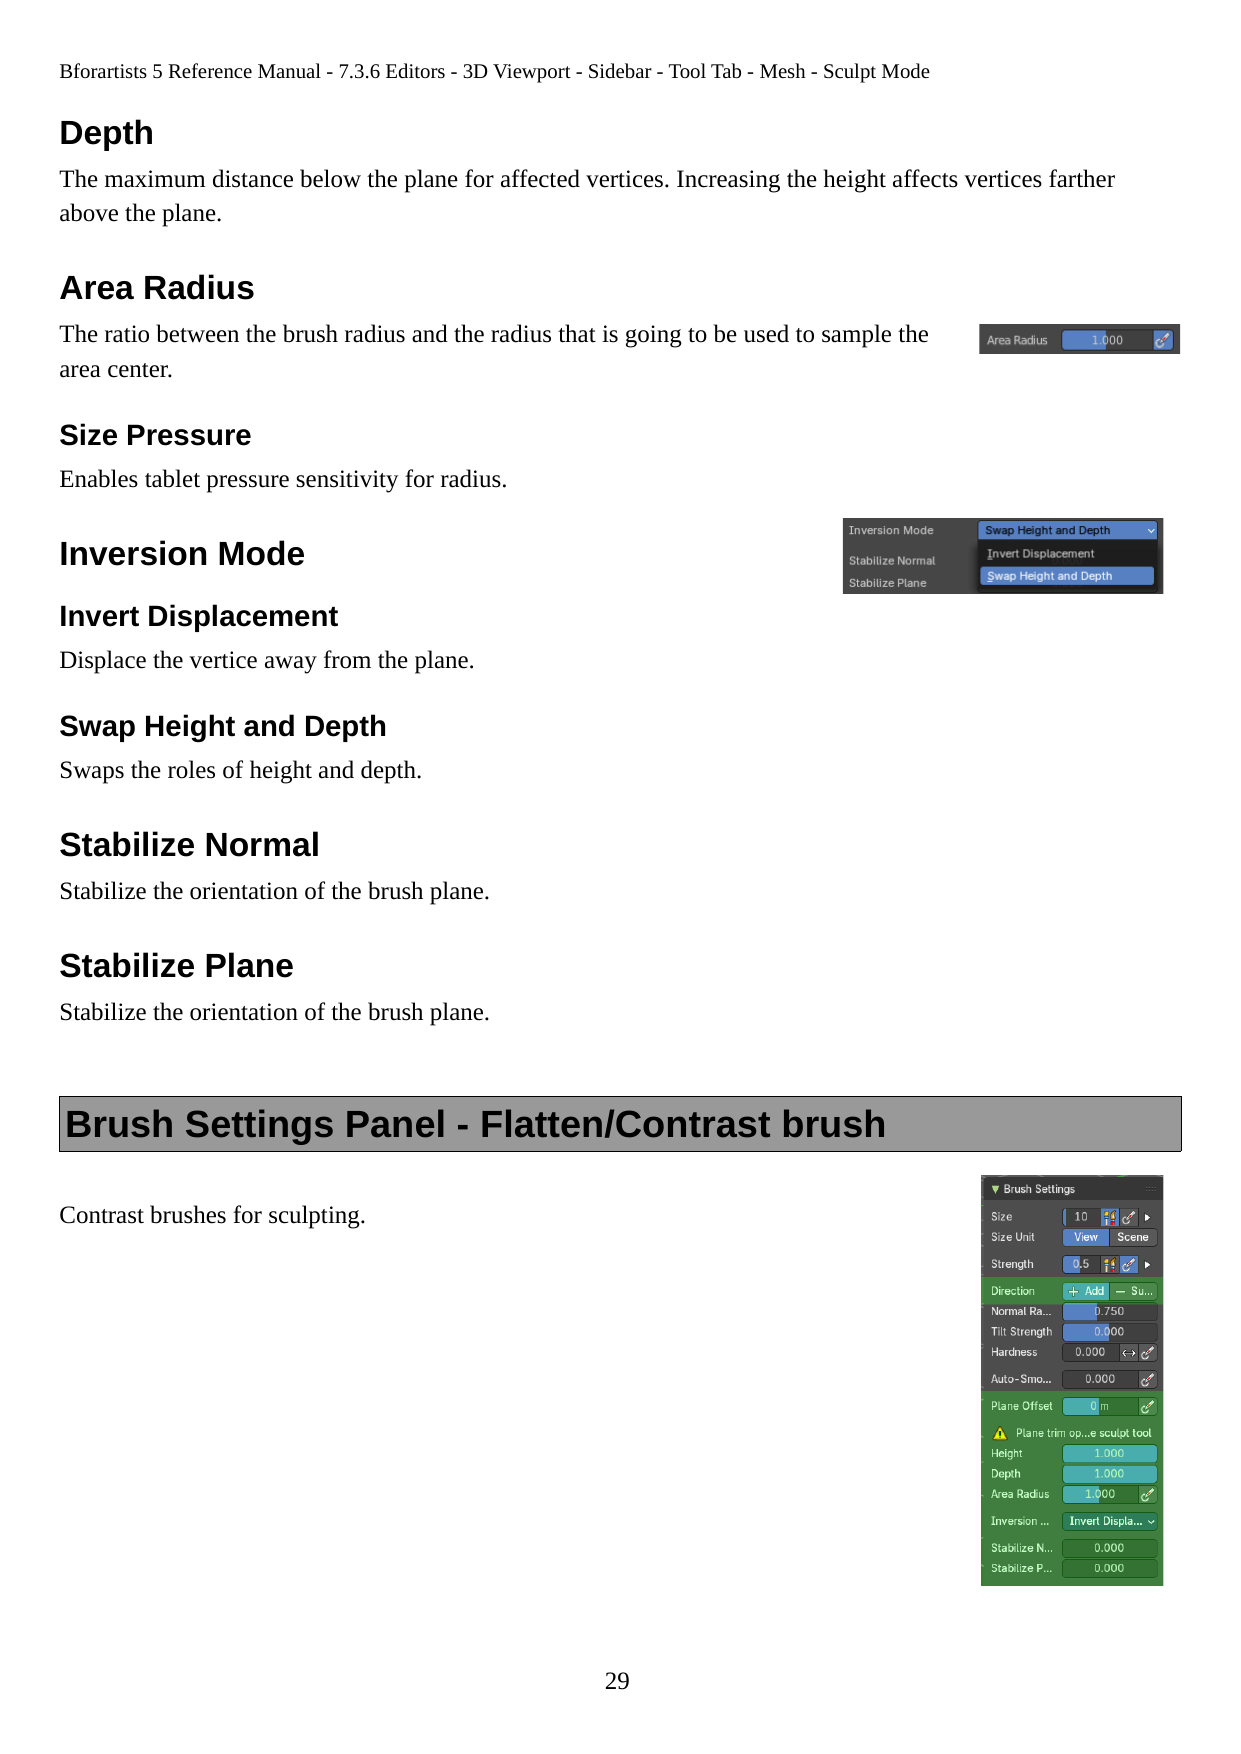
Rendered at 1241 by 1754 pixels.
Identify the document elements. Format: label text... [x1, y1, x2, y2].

text Stabilize the orientation of the brush plane. [59, 876, 1181, 905]
subtitle [1164, 533, 1181, 572]
subtitle Area Radius [59, 268, 1181, 307]
text Stabilize the orientation of the brush plane. [59, 997, 1181, 1026]
text Displace the vertice away from the plane. [59, 646, 1181, 674]
table_header Brush Settings Panel - Flatten/Contrast brush [60, 1097, 1181, 1151]
text Contrast brushes for sculpting. [59, 1200, 981, 1229]
text The ratio between the brush radius and the radius that is going to be used to sample the area center. [59, 319, 1181, 382]
picture [842, 518, 1164, 594]
subtitle Inversion Mode [59, 533, 842, 572]
subtitle Size Pressure [59, 417, 1181, 451]
subtitle Swap Height and Depth [59, 709, 1181, 743]
text Swaps the roles of height and depth. [59, 755, 1181, 784]
subtitle Stabilize Plane [59, 946, 1181, 985]
text Enables tablet pressure sensitivity for radius. [59, 464, 1181, 492]
picture [981, 1175, 1164, 1586]
picture [979, 324, 1181, 354]
subtitle Depth [59, 113, 1181, 151]
subtitle Stabilize Normal [59, 825, 1181, 864]
subtitle Invert Displacement [59, 599, 1181, 633]
text The maximum distance below the plane for affected vertices. Increasing the height affects vertices farther above the plane. [59, 164, 1181, 227]
